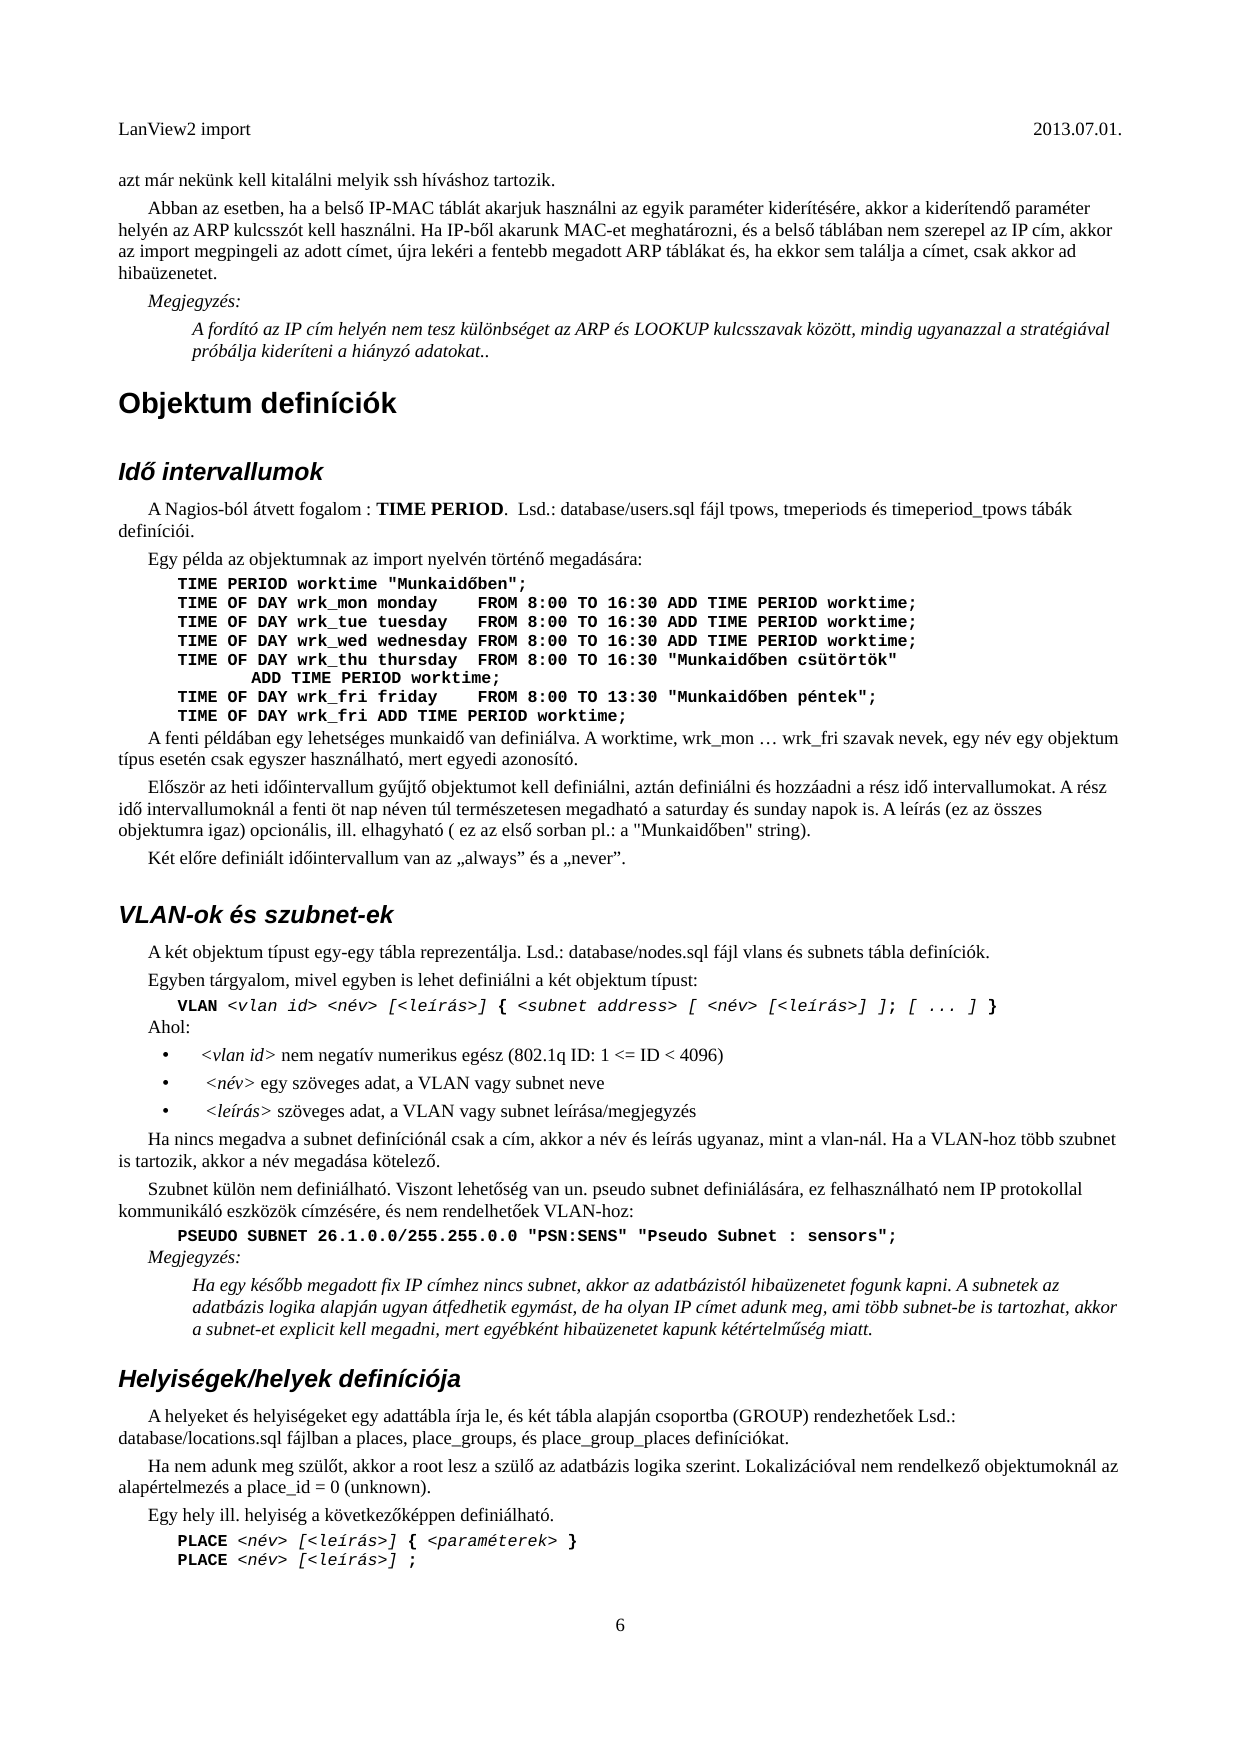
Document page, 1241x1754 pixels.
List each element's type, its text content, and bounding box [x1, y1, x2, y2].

text A fenti példában egy lehetséges munkaidő van definiálva. A worktime, wrk_mon … wrk_fri szavak nevek, egy név egy objektum típus esetén csak egyszer használható, mert egyedi azonosító. [118, 727, 1122, 770]
text Egyben tárgyalom, mivel egyben is lehet definiálni a két objektum típust: [118, 969, 1122, 991]
text Két előre definiált időintervallum van az „always” és a „never”. [118, 847, 1122, 869]
text Szubnet külön nem definiálható. Viszont lehetőség van un. pseudo subnet definiálására, ez felhasználható nem IP protokollal kommunikáló eszközök címzésére, és nem rendelhetőek VLAN-hoz: [118, 1178, 1122, 1221]
text TIME OF DAY wrk_thu thursday FROM 8:00 TO 16:30 "Munkaidőben csütörtök" [177, 651, 1122, 670]
text Abban az esetben, ha a belső IP-MAC táblát akarjuk használni az egyik paraméter kiderítésére, akkor a kiderítendő paraméter helyén az ARP kulcsszót kell használni. Ha IP-ből akarunk MAC-et meghatározni, és a belső táblában nem szerepel az IP cím, akkor az import megpingeli az adott címet, újra lekéri a fentebb megadott ARP táblákat és, ha ekkor sem találja a címet, csak akkor ad hibaüzenetet. [118, 197, 1122, 283]
text A fordító az IP cím helyén nem tesz különbséget az ARP és LOOKUP kulcsszavak között, mindig ugyanazzal a stratégiával próbálja kideríteni a hiányzó adatokat.. [192, 318, 1122, 361]
text TIME OF DAY wrk_fri ADD TIME PERIOD worktime; [177, 708, 1122, 727]
list <vlan id> nem negatív numerikus egész (802.1q ID: 1 <= ID < 4096) [162, 1044, 1122, 1066]
text A helyeket és helyiségeket egy adattábla írja le, és két tábla alapján csoportba (GROUP) rendezhetőek Lsd.: database/locations.sql fájlban a places, place_groups, és place_group_places definíciókat. [118, 1405, 1122, 1448]
text PLACE <név> [<leírás>] ; [177, 1551, 1122, 1570]
text ADD TIME PERIOD worktime; [177, 670, 1122, 689]
text PSEUDO SUBNET 26.1.0.0/255.255.0.0 "PSN:SENS" "Pseudo Subnet : sensors"; [177, 1227, 1122, 1246]
text A Nagios-ból átvett fogalom : TIME PERIOD. Lsd.: database/users.sql fájl tpows, tmeperiods és timeperiod_tpows tábák definíciói. [118, 498, 1122, 541]
text Egy példa az objektumnak az import nyelvén történő megadására: [118, 548, 1122, 569]
subtitle Helyiségek/helyek definíciója [118, 1364, 1122, 1393]
text Megjegyzés: [118, 290, 1122, 311]
text TIME OF DAY wrk_fri friday FROM 8:00 TO 13:30 "Munkaidőben péntek"; [177, 689, 1122, 708]
subtitle Idő intervallumok [118, 457, 1122, 486]
subtitle Objektum definíciók [118, 386, 1122, 419]
text A két objektum típust egy-egy tábla reprezentálja. Lsd.: database/nodes.sql fájl vlans és subnets tábla definíciók. [118, 941, 1122, 963]
text VLAN <vlan id> <név> [<leírás>] { <subnet address> [ <név> [<leírás>] ]; [ ... ] } [177, 997, 1122, 1016]
text TIME OF DAY wrk_wed wednesday FROM 8:00 TO 16:30 ADD TIME PERIOD worktime; [177, 632, 1122, 651]
list <leírás> szöveges adat, a VLAN vagy subnet leírása/megjegyzés [162, 1100, 1122, 1122]
text Először az heti időintervallum gyűjtő objektumot kell definiálni, aztán definiálni és hozzáadni a rész idő intervallumokat. A rész idő intervallumoknál a fenti öt nap néven túl természetesen megadható a saturday és sunday napok is. A leírás (ez az összes objektumra igaz) opcionális, ill. elhagyható ( ez az első sorban pl.: a "Munkaidőben" string). [118, 776, 1122, 841]
subtitle VLAN-ok és szubnet-ek [118, 900, 1122, 929]
text azt már nekünk kell kitalálni melyik ssh híváshoz tartozik. [118, 169, 1122, 191]
text Ha nem adunk meg szülőt, akkor a root lesz a szülő az adatbázis logika szerint. Lokalizációval nem rendelkező objektumoknál az alapértelmezés a place_id = 0 (unknown). [118, 1455, 1122, 1498]
list <név> egy szöveges adat, a VLAN vagy subnet neve [162, 1072, 1122, 1094]
text TIME OF DAY wrk_mon monday FROM 8:00 TO 16:30 ADD TIME PERIOD worktime; [177, 594, 1122, 613]
text Ahol: [118, 1016, 1122, 1038]
text Ha egy később megadott fix IP címhez nincs subnet, akkor az adatbázistól hibaüzenetet fogunk kapni. A subnetek az adatbázis logika alapján ugyan átfedhetik egymást, de ha olyan IP címet adunk meg, ami több subnet-be is tartozhat, akkor a subnet-et explicit kell megadni, mert egyébként hibaüzenetet kapunk kétértelműség miatt. [192, 1274, 1122, 1339]
text Megjegyzés: [118, 1246, 1122, 1268]
text Egy hely ill. helyiség a következőképpen definiálható. [118, 1504, 1122, 1526]
text TIME OF DAY wrk_tue tuesday FROM 8:00 TO 16:30 ADD TIME PERIOD worktime; [177, 613, 1122, 632]
text PLACE <név> [<leírás>] { <paraméterek> } [177, 1532, 1122, 1551]
text Ha nincs megadva a subnet definíciónál csak a cím, akkor a név és leírás ugyanaz, mint a vlan-nál. Ha a VLAN-hoz több szubnet is tartozik, akkor a név megadása kötelező. [118, 1128, 1122, 1171]
text TIME PERIOD worktime "Munkaidőben"; [177, 576, 1122, 594]
